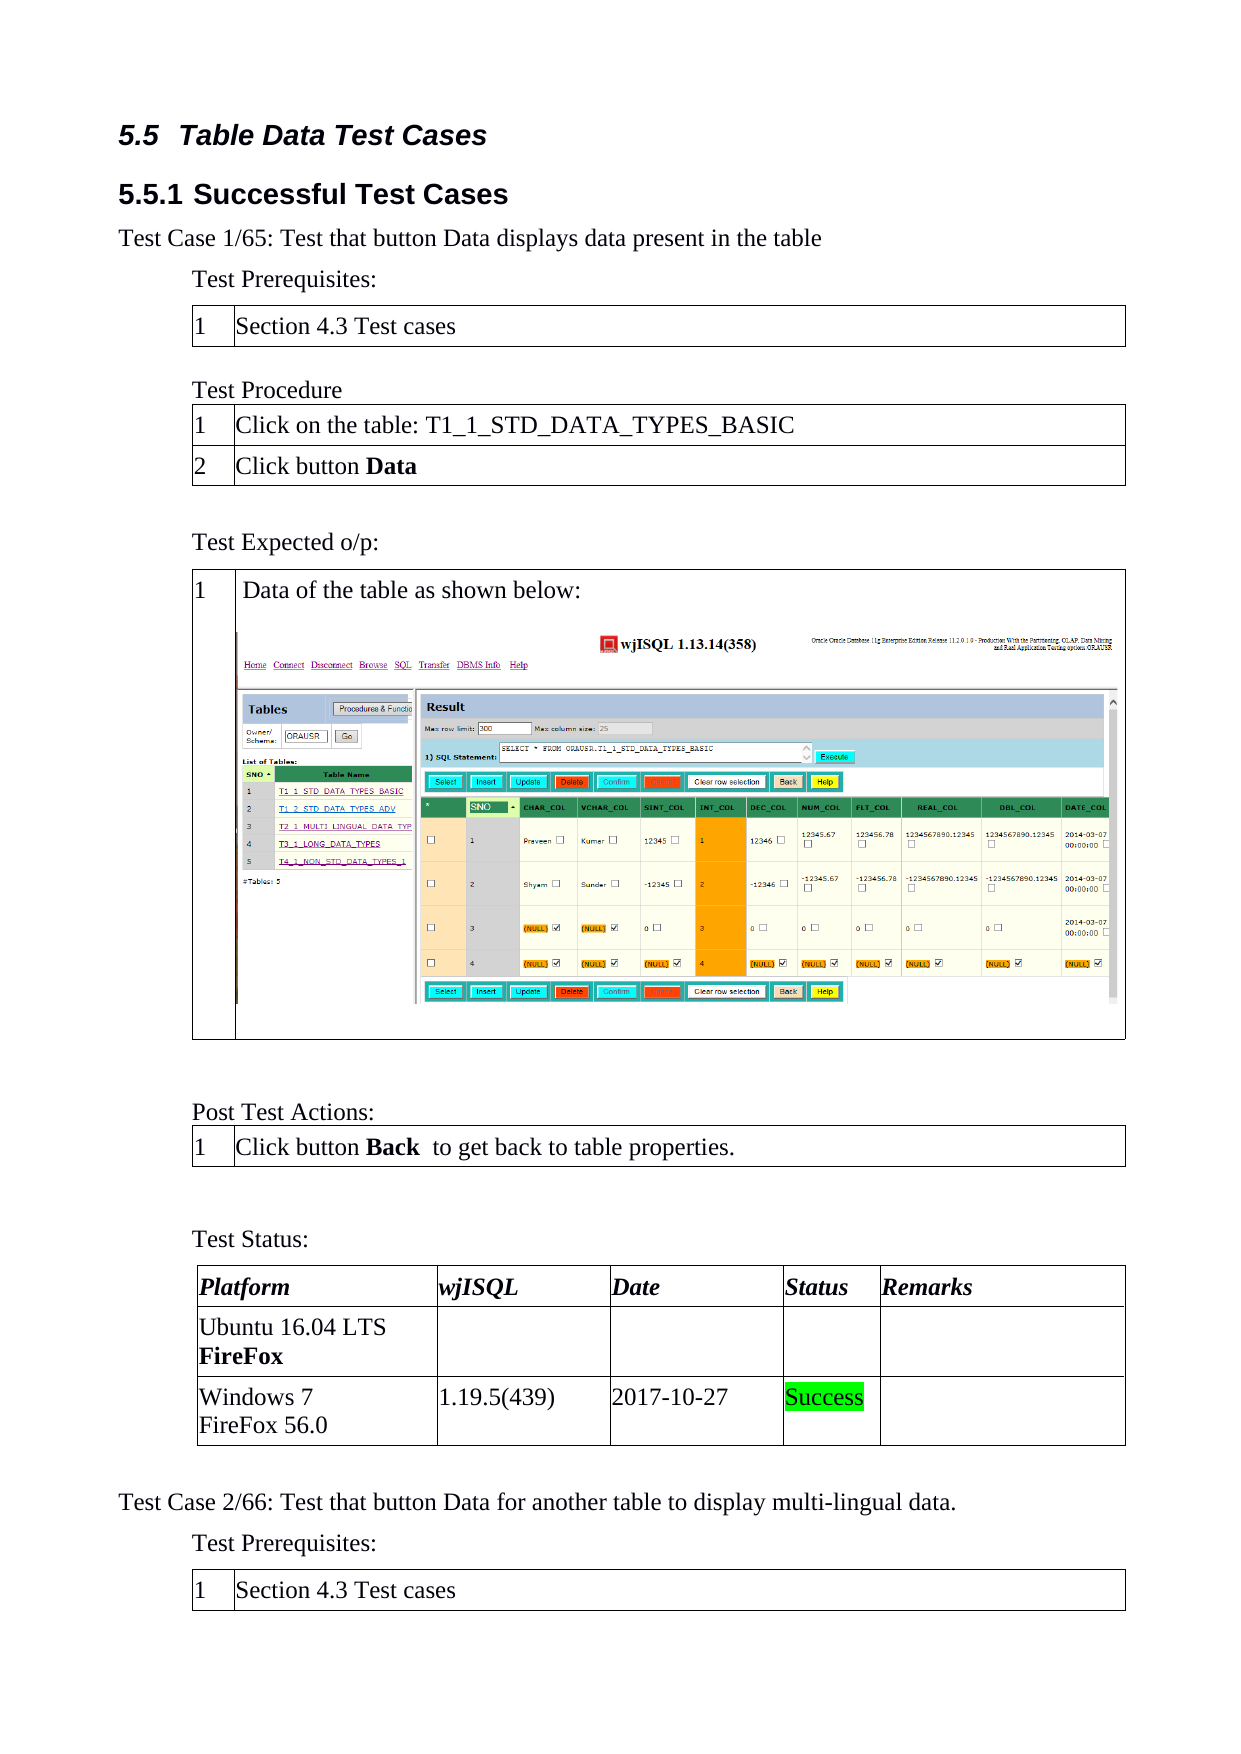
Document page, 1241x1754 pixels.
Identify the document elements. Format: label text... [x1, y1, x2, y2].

table_cell [611, 1307, 783, 1376]
table_cell [438, 1307, 610, 1376]
table_header 1 [193, 570, 235, 1038]
table_cell 2 [193, 446, 234, 485]
table_header Section 4.3 Test cases [235, 306, 1125, 346]
text Test Case 1/65: Test that button Data displays data present in the table [118, 223, 1122, 251]
table_cell Windows 7 FireFox 56.0 [198, 1377, 437, 1445]
table_header 1 [193, 1126, 234, 1166]
table_cell Success [784, 1377, 880, 1445]
table_header Section 4.3 Test cases [235, 1570, 1125, 1610]
table_cell [784, 1307, 880, 1376]
text Test Procedure [118, 375, 1122, 404]
table_cell 2017-10-27 [611, 1377, 783, 1445]
subtitle Table Data Test Cases [118, 118, 1122, 152]
subtitle Successful Test Cases [118, 177, 1122, 210]
table_header 1 [193, 1570, 234, 1610]
table_header Remarks [881, 1266, 1125, 1306]
text Test Prerequisites: [118, 264, 1122, 293]
text Post Test Actions: [118, 1097, 1122, 1125]
text Test Expected o/p: [118, 527, 1122, 556]
table_cell [881, 1306, 1125, 1376]
table_header Status [784, 1266, 880, 1306]
picture [236, 632, 1118, 1004]
table_header Click button Back to get back to table properties. [235, 1126, 1125, 1166]
table_header Platform [198, 1266, 437, 1306]
table_cell Ubuntu 16.04 LTS FireFox [198, 1307, 437, 1376]
table_cell 1.19.5(439) [438, 1377, 610, 1445]
table_cell Click button Data [235, 446, 1125, 485]
text Test Prerequisites: [118, 1528, 1122, 1557]
table_header Data of the table as shown below: [236, 570, 1125, 1038]
table_header 1 [193, 306, 234, 346]
table_header 1 [193, 405, 234, 445]
text Test Status: [118, 1224, 1122, 1253]
table_header wjISQL [438, 1266, 610, 1306]
table_header Date [611, 1266, 783, 1306]
table_header Click on the table: T1_1_STD_DATA_TYPES_BASIC [235, 405, 1125, 445]
text Test Case 2/66: Test that button Data for another table to display multi-lingual data. [118, 1487, 1122, 1516]
table_cell [881, 1376, 1125, 1445]
